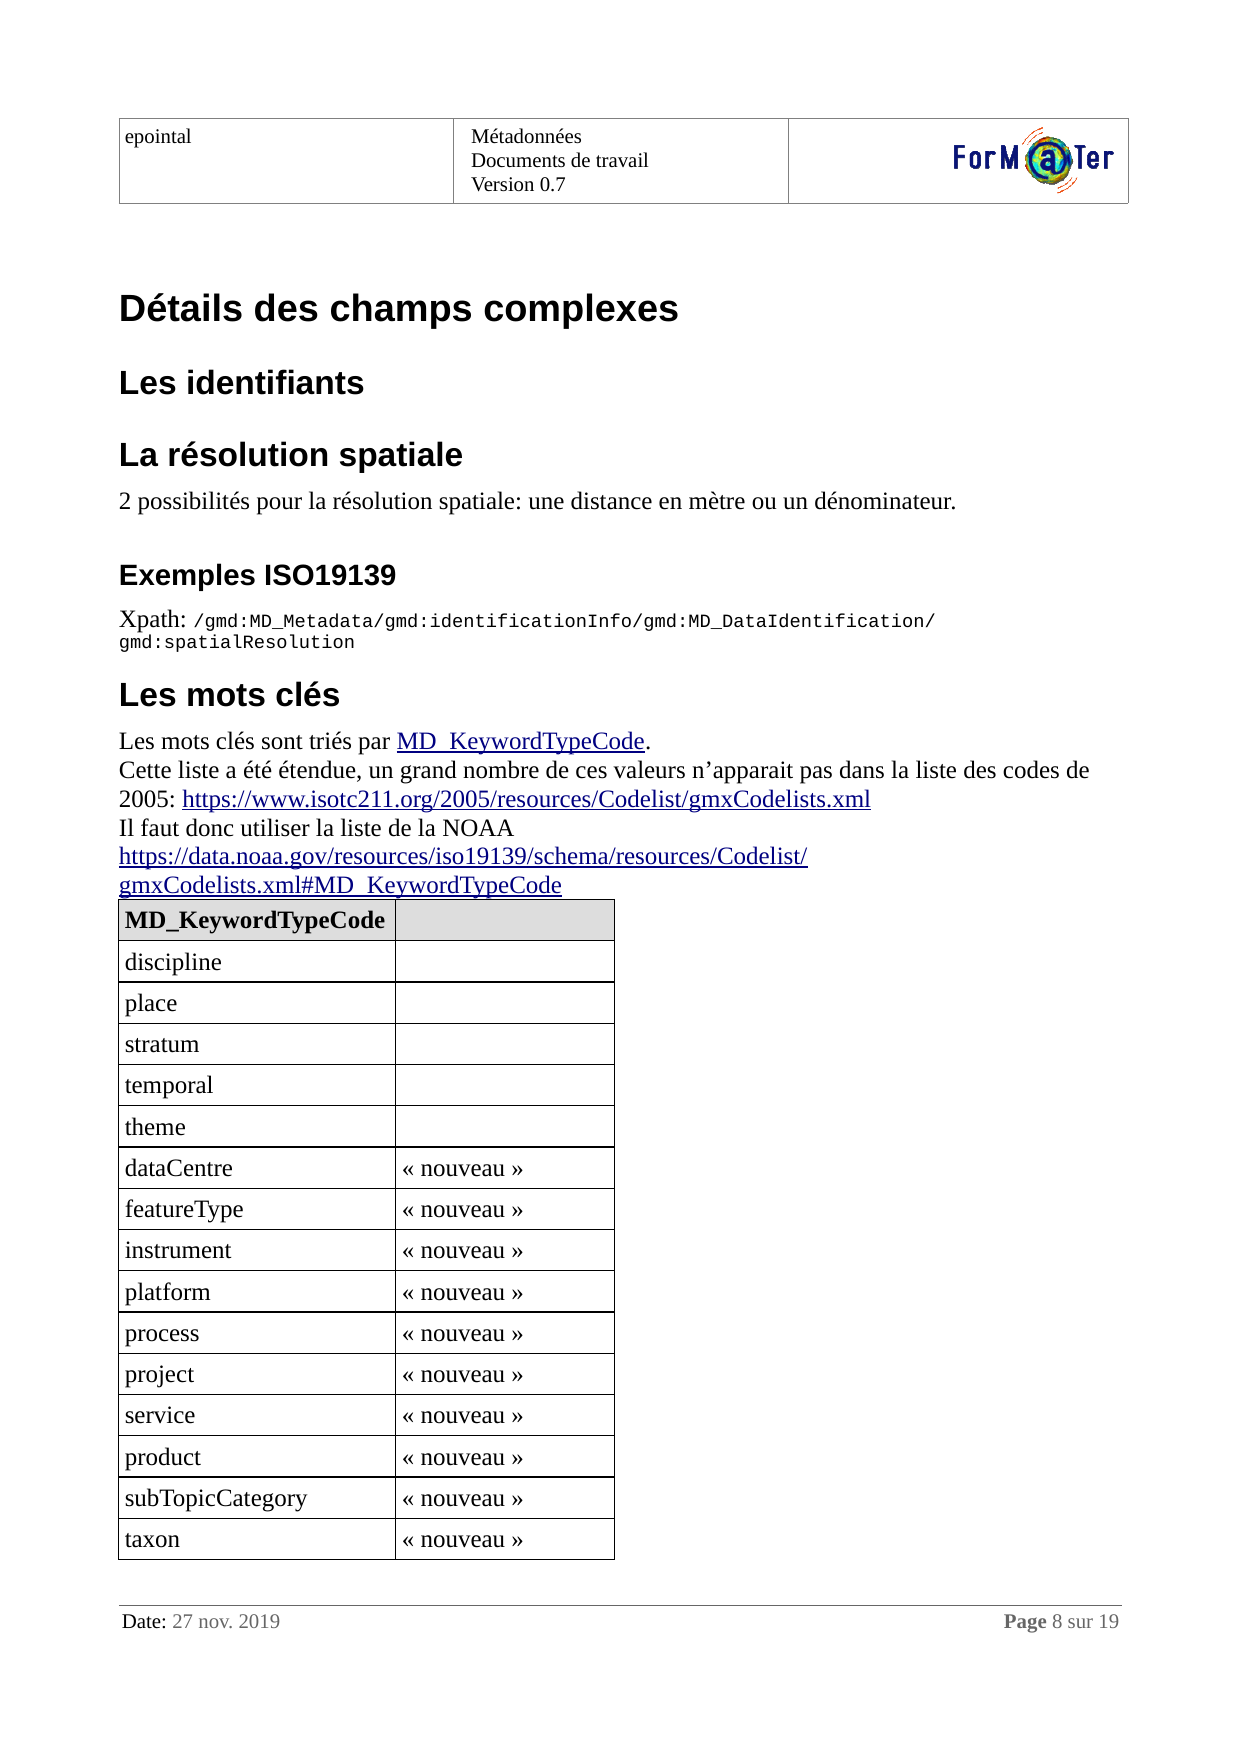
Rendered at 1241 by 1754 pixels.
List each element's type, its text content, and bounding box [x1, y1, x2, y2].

table_cell platform [119, 1271, 395, 1311]
table_cell instrument [119, 1230, 395, 1270]
table_cell place [119, 983, 395, 1023]
table_cell product [119, 1436, 395, 1476]
table_cell process [119, 1313, 395, 1353]
table_cell « nouveau » [396, 1313, 614, 1353]
subtitle Détails des champs complexes [119, 286, 1122, 329]
table_cell « nouveau » [396, 1478, 614, 1518]
text Cette liste a été étendue, un grand nombre de ces valeurs n’apparait pas dans la liste des codes de 2005: https://www.isotc211.org/2005/resources/Codelist/gmxCodelists.xml [119, 755, 1122, 813]
table_cell « nouveau » [396, 1189, 614, 1229]
table_cell subTopicCategory [119, 1478, 395, 1518]
subtitle Exemples ISO19139 [119, 558, 1122, 592]
table_cell [396, 983, 614, 1023]
text 2 possibilités pour la résolution spatiale: une distance en mètre ou un dénominateur. [119, 486, 1122, 514]
table_cell dataCentre [119, 1148, 395, 1188]
table_cell « nouveau » [396, 1395, 614, 1435]
table_cell temporal [119, 1065, 395, 1105]
picture [944, 123, 1123, 197]
table_cell project [119, 1354, 395, 1394]
subtitle Les mots clés [119, 675, 1122, 714]
subtitle La résolution spatiale [119, 435, 1122, 473]
table_cell theme [119, 1106, 395, 1146]
table_cell service [119, 1395, 395, 1435]
subtitle Les identifiants [119, 363, 1122, 401]
text Xpath: /gmd:MD_Metadata/gmd:identificationInfo/gmd:MD_DataIdentification/gmd:spatialResolution [119, 604, 1122, 654]
text Il faut donc utiliser la liste de la NOAA https://data.noaa.gov/resources/iso19139/schema/resources/Codelist/gmxCodelists.xml#MD_KeywordTypeCode [119, 813, 1122, 899]
table_cell [396, 1065, 614, 1105]
table_cell [396, 1106, 614, 1146]
table_cell [396, 1024, 614, 1064]
table_cell stratum [119, 1024, 395, 1064]
table_cell [396, 941, 614, 981]
table_cell discipline [119, 941, 395, 981]
table_cell « nouveau » [396, 1436, 614, 1476]
table_cell taxon [119, 1519, 395, 1559]
table_cell featureType [119, 1189, 395, 1229]
text Les mots clés sont triés par MD_KeywordTypeCode. [119, 726, 1122, 755]
table_header MD_KeywordTypeCode [119, 900, 395, 940]
table_header [396, 900, 614, 940]
table_cell « nouveau » [396, 1271, 614, 1311]
table_cell « nouveau » [396, 1148, 614, 1188]
table_cell « nouveau » [396, 1354, 614, 1394]
table_cell « nouveau » [396, 1230, 614, 1270]
table_cell « nouveau » [396, 1519, 614, 1559]
